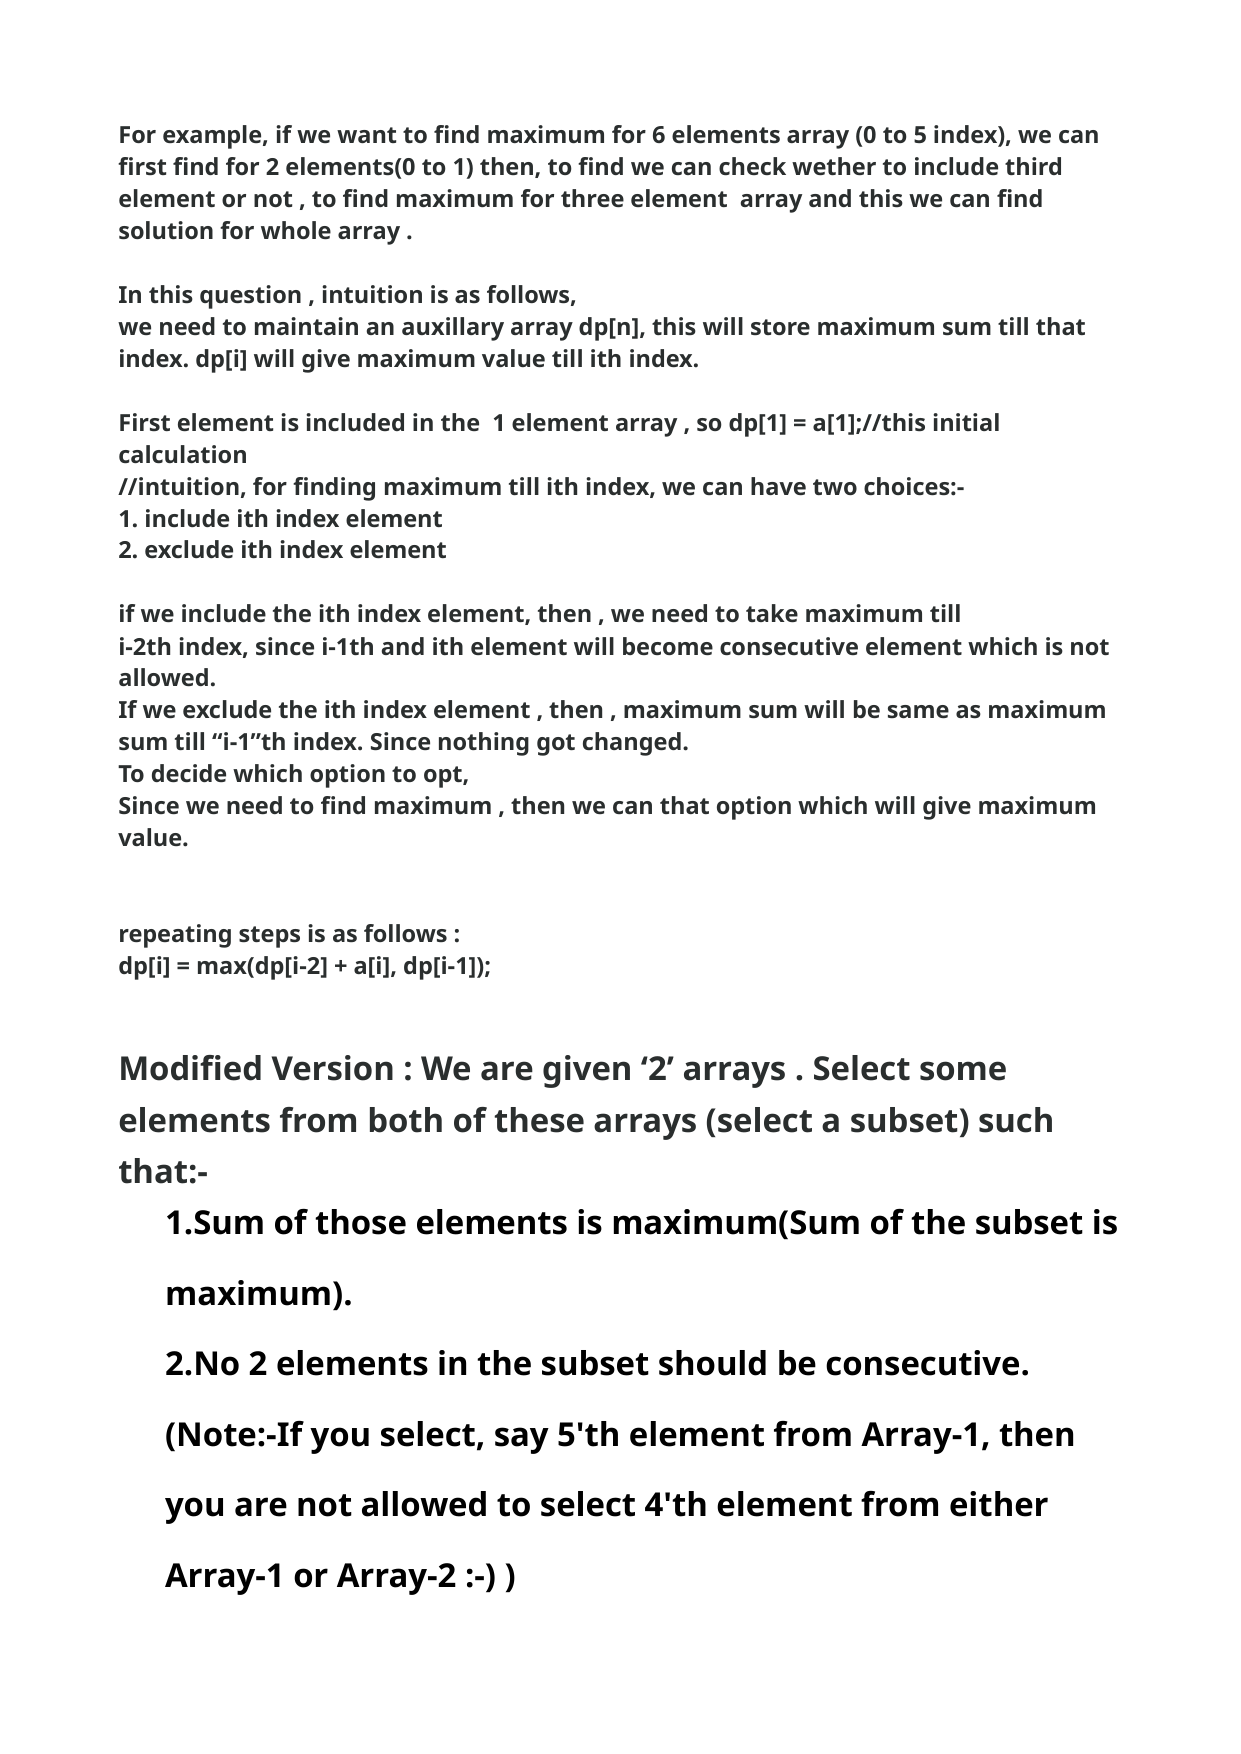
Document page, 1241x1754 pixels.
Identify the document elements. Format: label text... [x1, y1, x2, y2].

text if we include the ith index element, then , we need to take maximum till [118, 598, 1122, 630]
text we need to maintain an auxillary array dp[n], this will store maximum sum till that index. dp[i] will give maximum value till ith index. [118, 310, 1122, 374]
text repeating steps is as follows : [118, 918, 1122, 949]
text For example, if we want to find maximum for 6 elements array (0 to 5 index), we can first find for 2 elements(0 to 1) then, to find we can check wether to include third element or not , to find maximum for three element array and this we can find solution for whole array . [118, 118, 1122, 246]
text dp[i] = max(dp[i-2] + a[i], dp[i-1]); [118, 949, 1122, 982]
text 1. include ith index element [118, 502, 1122, 534]
text First element is included in the 1 element array , so dp[1] = a[1];//this initial calculation [118, 406, 1122, 470]
text i-2th index, since i-1th and ith element will become consecutive element which is not allowed. [118, 630, 1122, 694]
text In this question , intuition is as follows, [118, 278, 1122, 310]
text Modified Version : We are given ‘2’ arrays . Select some elements from both of these arrays (select a subset) such that:- [118, 1046, 1122, 1193]
text //intuition, for finding maximum till ith index, we can have two choices:- [118, 470, 1122, 502]
list Sum of those elements is maximum(Sum of the subset is maximum). [165, 1199, 1122, 1315]
list No 2 elements in the subset should be consecutive.(Note:-If you select, say 5'th element from Array-1, then you are not allowed to select 4'th element from either Array-1 or Array-2 :-) ) [165, 1341, 1122, 1597]
text To decide which option to opt, [118, 758, 1122, 790]
text 2. exclude ith index element [118, 534, 1122, 566]
text Since we need to find maximum , then we can that option which will give maximum value. [118, 790, 1122, 854]
text If we exclude the ith index element , then , maximum sum will be same as maximum sum till “i-1”th index. Since nothing got changed. [118, 694, 1122, 758]
